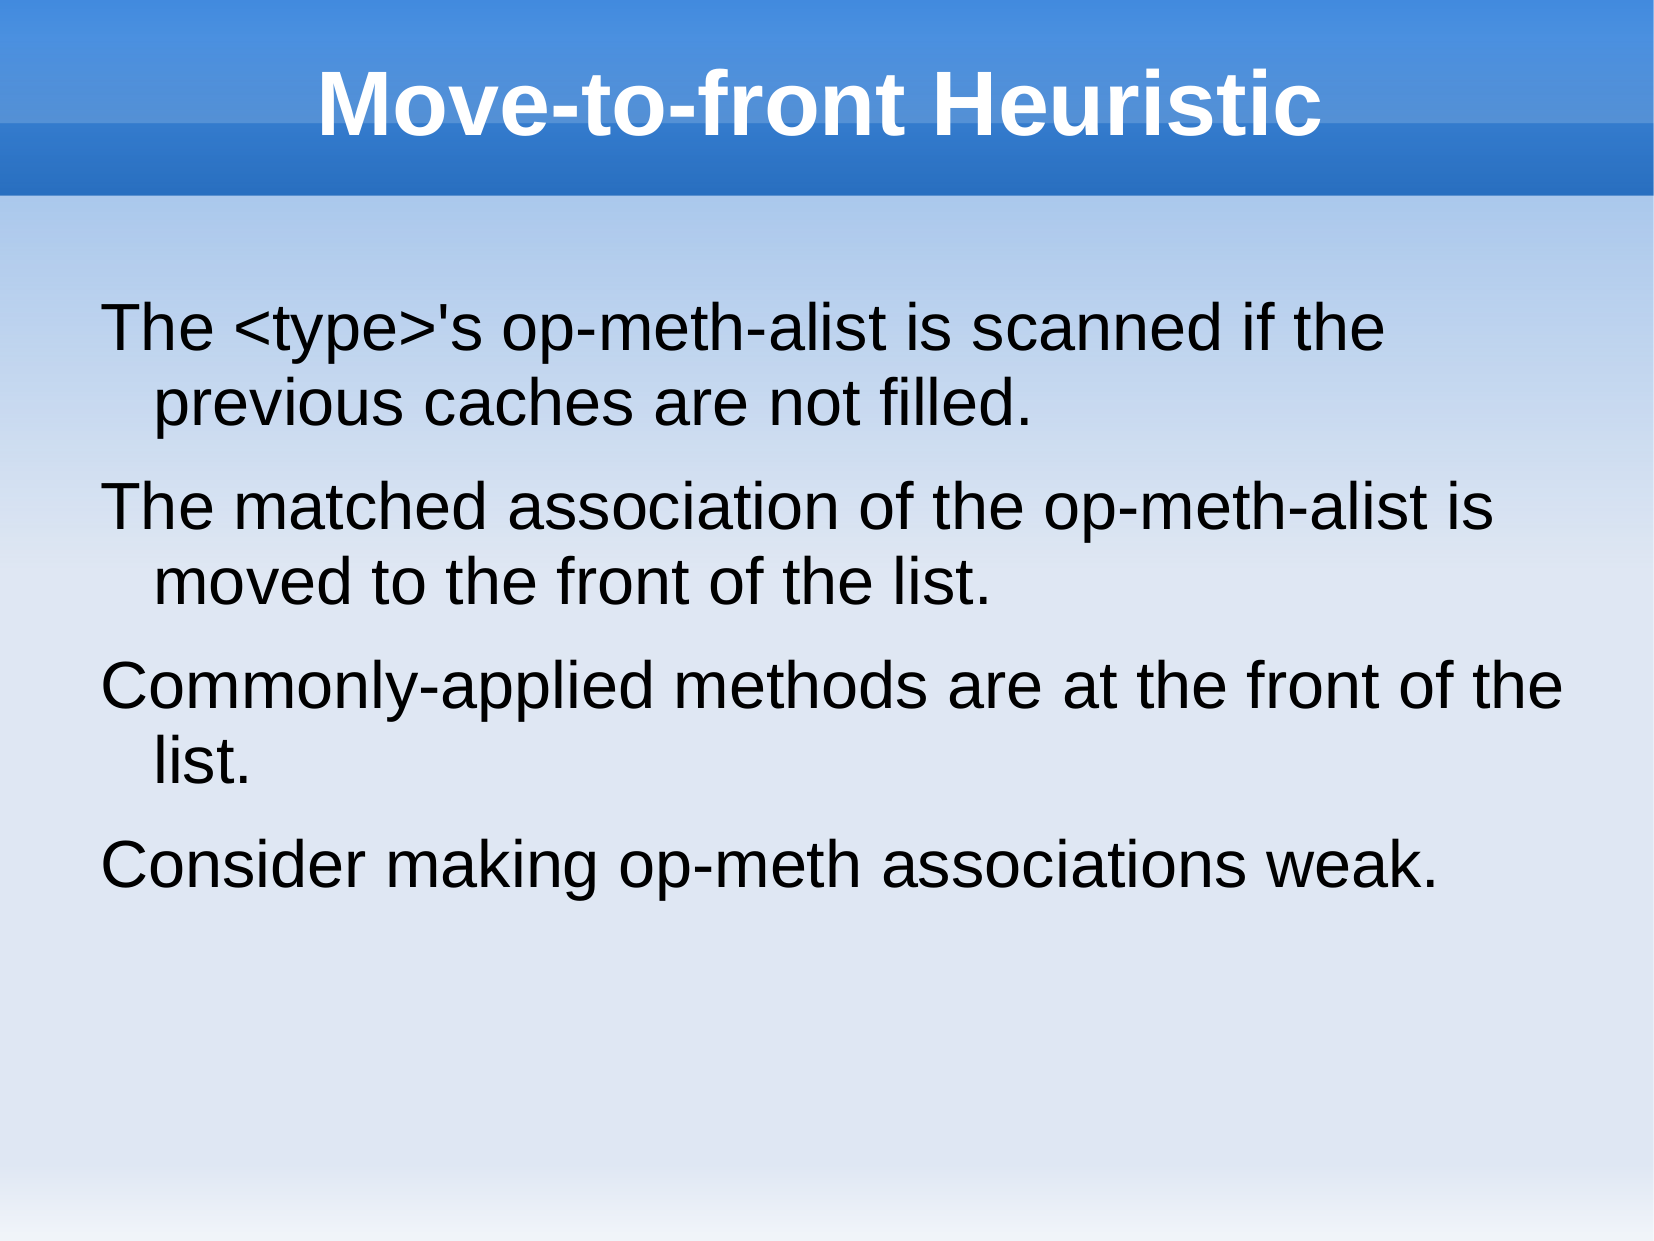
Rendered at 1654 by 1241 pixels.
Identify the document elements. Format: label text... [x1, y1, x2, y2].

list The <type>'s op-meth-alist is scanned if the previous caches are not filled. The matched association of the op-meth-alist is moved to the front of the list. Commonly-applied methods are at the front of the list. Consider making op-meth associations weak. [82, 290, 1571, 1094]
picture [0, 0, 1654, 1241]
title Move-to-front Heuristic [76, 7, 1565, 200]
